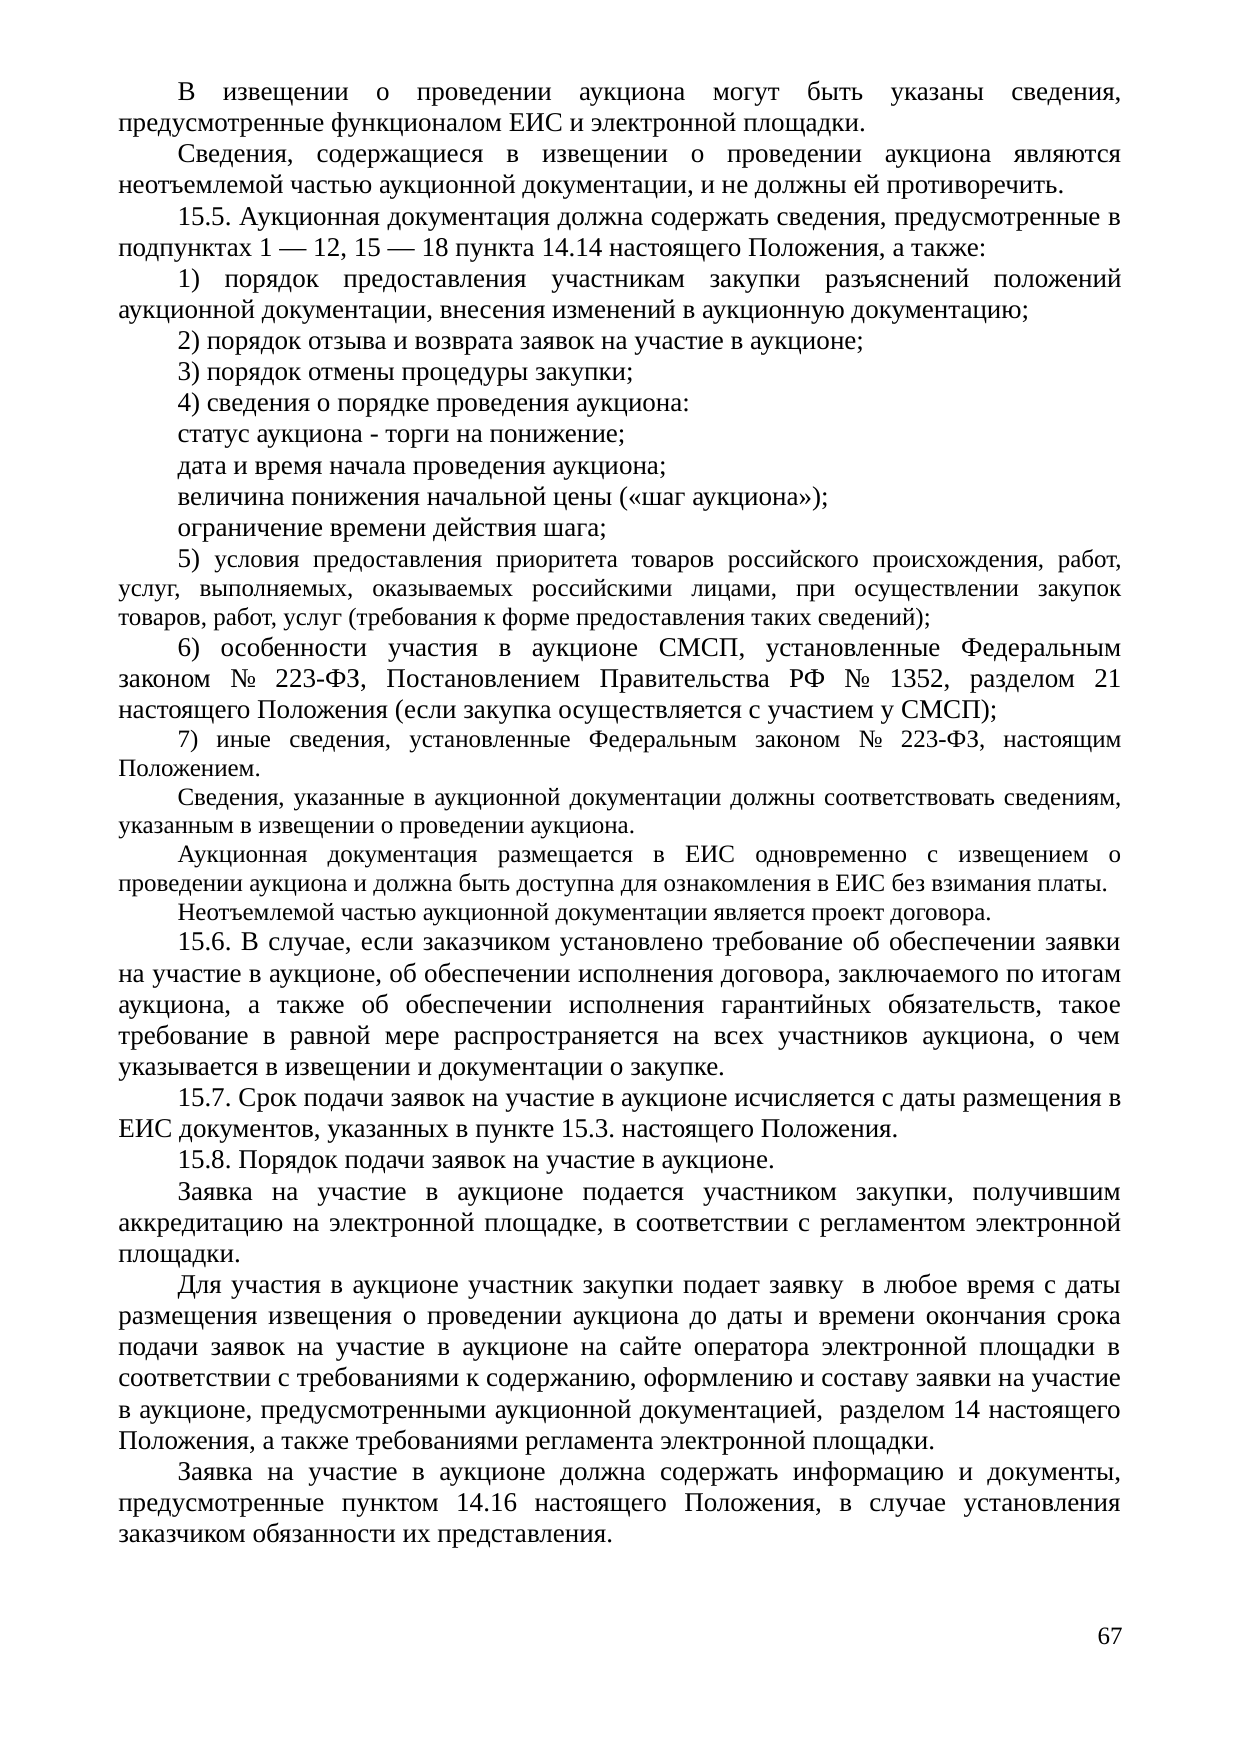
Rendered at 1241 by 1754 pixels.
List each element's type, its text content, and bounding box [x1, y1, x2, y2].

text 6) особенности участия в аукционе СМСП, установленные Федеральным законом № 223-ФЗ, Постановлением Правительства РФ № 1352, разделом 21 настоящего Положения (если закупка осуществляется с участием у СМСП); [118, 631, 1122, 724]
text 15.8. Порядок подачи заявок на участие в аукционе. [118, 1143, 1122, 1175]
text 3) порядок отмены процедуры закупки; [118, 355, 1122, 386]
text Заявка на участие в аукционе должна содержать информацию и документы, предусмотренные пунктом 14.16 настоящего Положения, в случае установления заказчиком обязанности их представления. [118, 1455, 1122, 1548]
text 7) иные сведения, установленные Федеральным законом № 223-ФЗ, настоящим Положением. [118, 724, 1122, 782]
text В извещении о проведении аукциона могут быть указаны сведения, предусмотренные функционалом ЕИС и электронной площадки. [118, 75, 1122, 137]
text Аукционная документация размещается в ЕИС одновременно с извещением о проведении аукциона и должна быть доступна для ознакомления в ЕИС без взимания платы. [118, 839, 1122, 897]
text ограничение времени действия шага; [118, 511, 1122, 542]
text Заявка на участие в аукционе подается участником закупки, получившим аккредитацию на электронной площадке, в соответствии с регламентом электронной площадки. [118, 1175, 1122, 1268]
text 15.6. В случае, если заказчиком установлено требование об обеспечении заявки на участие в аукционе, об обеспечении исполнения договора, заключаемого по итогам аукциона, а также об обеспечении исполнения гарантийных обязательств, такое требование в равной мере распространяется на всех участников аукциона, о чем указывается в извещении и документации о закупке. [118, 926, 1122, 1081]
text величина понижения начальной цены («шаг аукциона»); [118, 480, 1122, 511]
text 2) порядок отзыва и возврата заявок на участие в аукционе; [118, 324, 1122, 355]
text 15.7. Срок подачи заявок на участие в аукционе исчисляется с даты размещения в ЕИС документов, указанных в пункте 15.3. настоящего Положения. [118, 1081, 1122, 1143]
text 4) сведения о порядке проведения аукциона: [118, 386, 1122, 418]
text 1) порядок предоставления участникам закупки разъяснений положений аукционной документации, внесения изменений в аукционную документацию; [118, 262, 1122, 324]
text Сведения, указанные в аукционной документации должны соответствовать сведениям, указанным в извещении о проведении аукциона. [118, 782, 1122, 839]
text Неотъемлемой частью аукционной документации является проект договора. [118, 897, 1122, 926]
text 15.5. Аукционная документация должна содержать сведения, предусмотренные в подпунктах 1 — 12, 15 — 18 пункта 14.14 настоящего Положения, а также: [118, 199, 1122, 262]
text Для участия в аукционе участник закупки подает заявку в любое время с даты размещения извещения о проведении аукциона до даты и времени окончания срока подачи заявок на участие в аукционе на сайте оператора электронной площадки в соответствии с требованиями к содержанию, оформлению и составу заявки на участие в аукционе, предусмотренными аукционной документацией, разделом 14 настоящего Положения, а также требованиями регламента электронной площадки. [118, 1268, 1122, 1455]
text статус аукциона - торги на понижение; [118, 418, 1122, 449]
text дата и время начала проведения аукциона; [118, 449, 1122, 480]
text 5) условия предоставления приоритета товаров российского происхождения, работ, услуг, выполняемых, оказываемых российскими лицами, при осуществлении закупок товаров, работ, услуг (требования к форме предоставления таких сведений); [118, 542, 1122, 631]
text Сведения, содержащиеся в извещении о проведении аукциона являются неотъемлемой частью аукционной документации, и не должны ей противоречить. [118, 137, 1122, 199]
